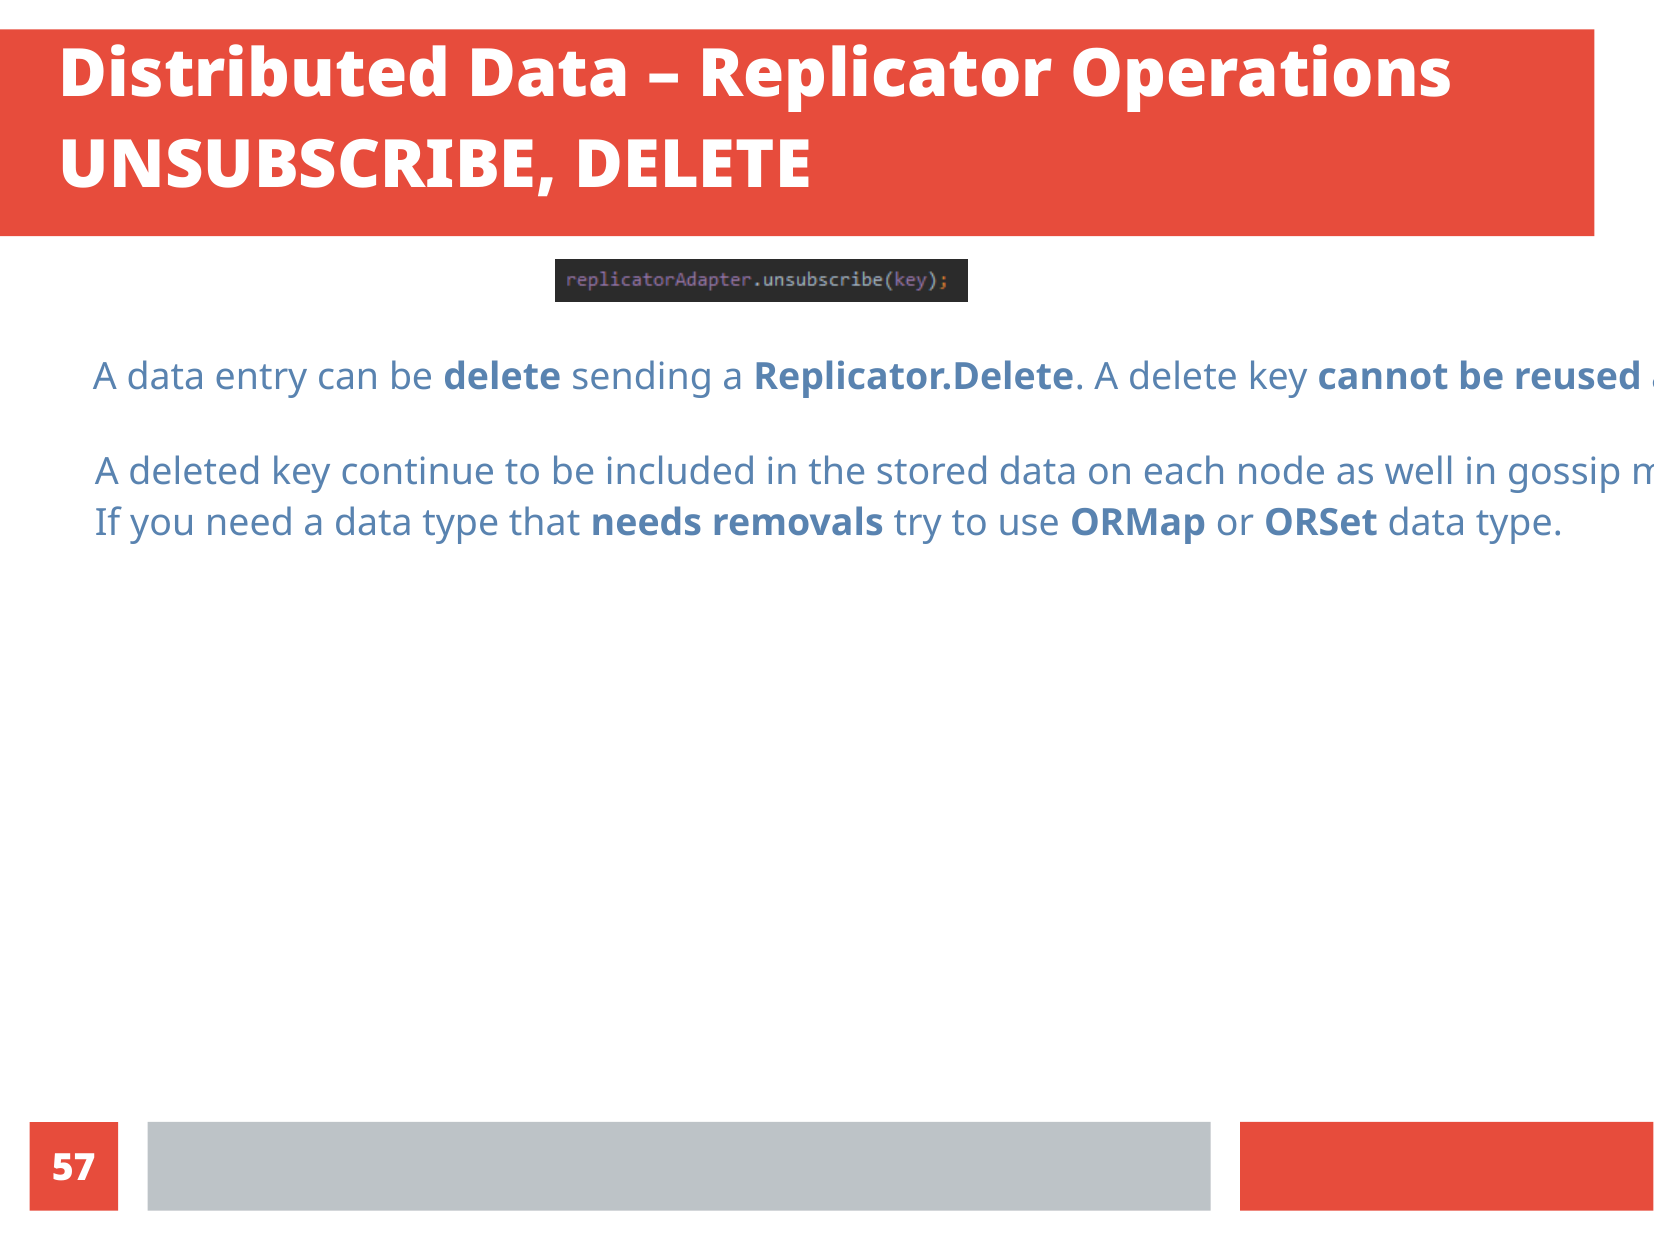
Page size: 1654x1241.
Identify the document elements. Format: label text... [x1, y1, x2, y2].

text_box A deleted key continue to be included in the stored data on each node as well in gossip messages. If you need a data type that needs removals try to use ORMap or ORSet data type. [80, 437, 1630, 547]
title Distributed Data – Replicator Operations UNSUBSCRIBE, DELETE [59, 59, 1595, 207]
picture [555, 259, 968, 302]
text_box A data entry can be delete sending a Replicator.Delete. A delete key cannot be reused again. [78, 342, 1571, 405]
